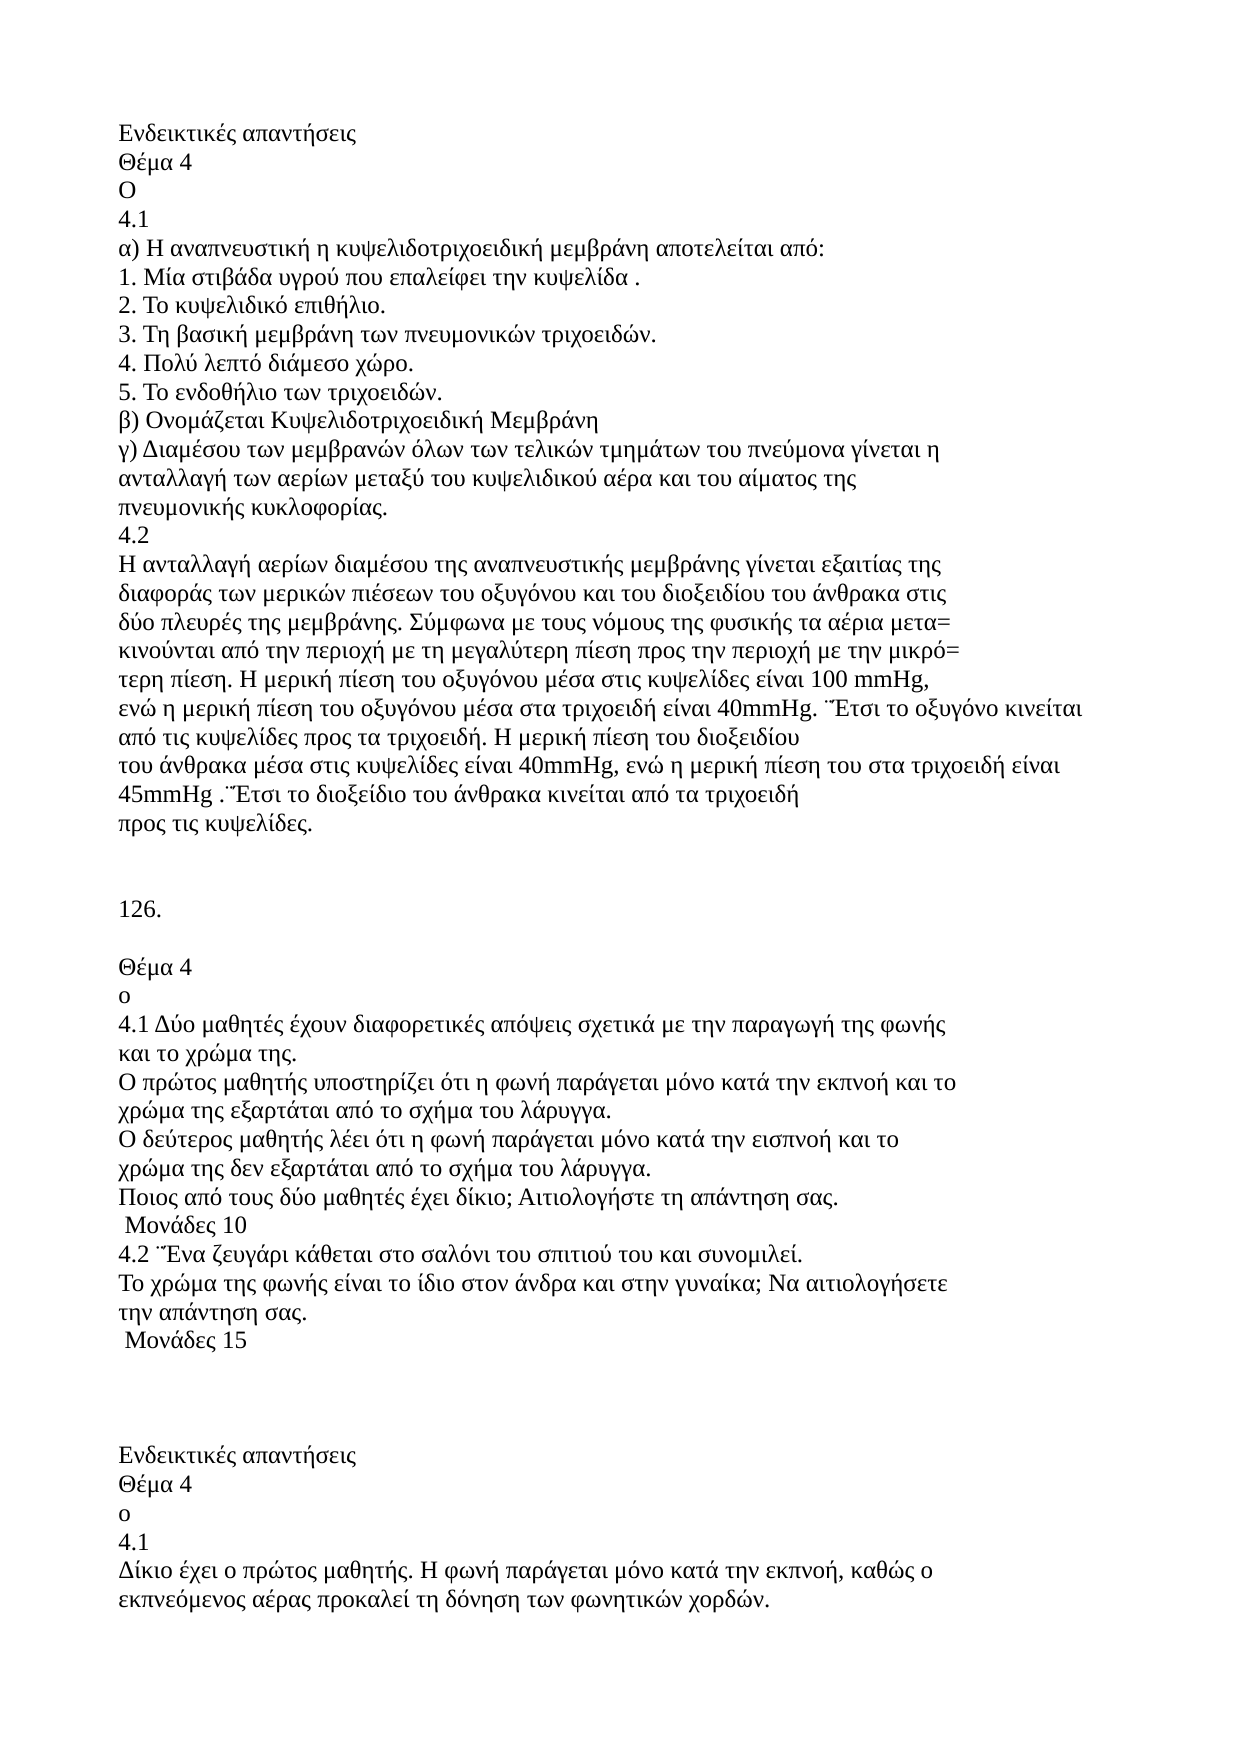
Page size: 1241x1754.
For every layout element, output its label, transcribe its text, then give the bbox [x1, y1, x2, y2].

text 1. Μία στιβάδα υγρού που επαλείφει την κυψελίδα . [118, 262, 1122, 291]
text Θέμα 4 [118, 1469, 1122, 1498]
text 4.2 ¨Ένα ζευγάρι κάθεται στο σαλόνι του σπιτιού του και συνομιλεί. [118, 1239, 1122, 1268]
text δύο πλευρές της μεμβράνης. Σύμφωνα με τους νόμους της φυσικής τα αέρια μετα= [118, 607, 1122, 636]
text εκπνεόμενος αέρας προκαλεί τη δόνηση των φωνητικών χορδών. [118, 1584, 1122, 1613]
text Η ανταλλαγή αερίων διαμέσου της αναπνευστικής μεμβράνης γίνεται εξαιτίας της [118, 549, 1122, 578]
text Ενδεικτικές απαντήσεις [118, 1441, 1122, 1469]
text χρώμα της εξαρτάται από το σχήμα του λάρυγγα. [118, 1096, 1122, 1124]
text 2. Το κυψελιδικό επιθήλιο. [118, 291, 1122, 319]
text α) Η αναπνευστική η κυψελιδοτριχοειδική μεμβράνη αποτελείται από: [118, 233, 1122, 262]
text 5. Το ενδοθήλιο των τριχοειδών. [118, 377, 1122, 406]
text Θέμα 4 [118, 147, 1122, 176]
text του άνθρακα μέσα στις κυψελίδες είναι 40mmHg, ενώ η μερική πίεση του στα τριχοειδή είναι 45mmHg .¨Έτσι το διοξείδιο του άνθρακα κινείται από τα τριχοειδή [118, 751, 1122, 808]
text Δίκιο έχει ο πρώτος μαθητής. Η φωνή παράγεται μόνο κατά την εκπνοή, καθώς ο [118, 1556, 1122, 1584]
text 4.2 [118, 521, 1122, 549]
text Μονάδες 10 [118, 1211, 1122, 1239]
text Ενδεικτικές απαντήσεις [118, 118, 1122, 147]
text 3. Τη βασική μεμβράνη των πνευμονικών τριχοειδών. [118, 319, 1122, 348]
text διαφοράς των μερικών πιέσεων του οξυγόνου και του διοξειδίου του άνθρακα στις [118, 578, 1122, 607]
text 4. Πολύ λεπτό διάμεσο χώρο. [118, 348, 1122, 377]
text κινούνται από την περιοχή με τη μεγαλύτερη πίεση προς την περιοχή με την μικρό= [118, 636, 1122, 664]
text Θέμα 4 [118, 952, 1122, 981]
text τερη πίεση. Η μερική πίεση του οξυγόνου μέσα στις κυψελίδες είναι 100 mmHg, [118, 664, 1122, 693]
text ανταλλαγή των αερίων μεταξύ του κυψελιδικού αέρα και του αίματος της [118, 463, 1122, 492]
text Ο πρώτος μαθητής υποστηρίζει ότι η φωνή παράγεται μόνο κατά την εκπνοή και το [118, 1067, 1122, 1096]
text Ο δεύτερος μαθητής λέει ότι η φωνή παράγεται μόνο κατά την εισπνοή και το [118, 1124, 1122, 1153]
text την απάντηση σας. [118, 1297, 1122, 1326]
text ο [118, 1498, 1122, 1527]
text ο [118, 981, 1122, 1009]
text προς τις κυψελίδες. [118, 808, 1122, 837]
text Ο [118, 176, 1122, 204]
text 4.1 Δύο μαθητές έχουν διαφορετικές απόψεις σχετικά με την παραγωγή της φωνής [118, 1009, 1122, 1038]
text 4.1 [118, 204, 1122, 233]
text β) Ονομάζεται Κυψελιδοτριχοειδική Μεμβράνη [118, 406, 1122, 434]
text και το χρώμα της. [118, 1038, 1122, 1067]
text ενώ η μερική πίεση του οξυγόνου μέσα στα τριχοειδή είναι 40mmHg. ¨Έτσι το οξυγόνο κινείται από τις κυψελίδες προς τα τριχοειδή. Η μερική πίεση του διοξειδίου [118, 693, 1122, 751]
text γ) Διαμέσου των μεμβρανών όλων των τελικών τμημάτων του πνεύμονα γίνεται η [118, 434, 1122, 463]
text Ποιος από τους δύο μαθητές έχει δίκιο; Αιτιολογήστε τη απάντηση σας. [118, 1182, 1122, 1211]
text 126. [118, 894, 1122, 923]
text πνευμονικής κυκλοφορίας. [118, 492, 1122, 521]
text 4.1 [118, 1527, 1122, 1556]
text Μονάδες 15 [118, 1326, 1122, 1354]
text Το χρώμα της φωνής είναι το ίδιο στον άνδρα και στην γυναίκα; Να αιτιολογήσετε [118, 1268, 1122, 1297]
text χρώμα της δεν εξαρτάται από το σχήμα του λάρυγγα. [118, 1153, 1122, 1182]
